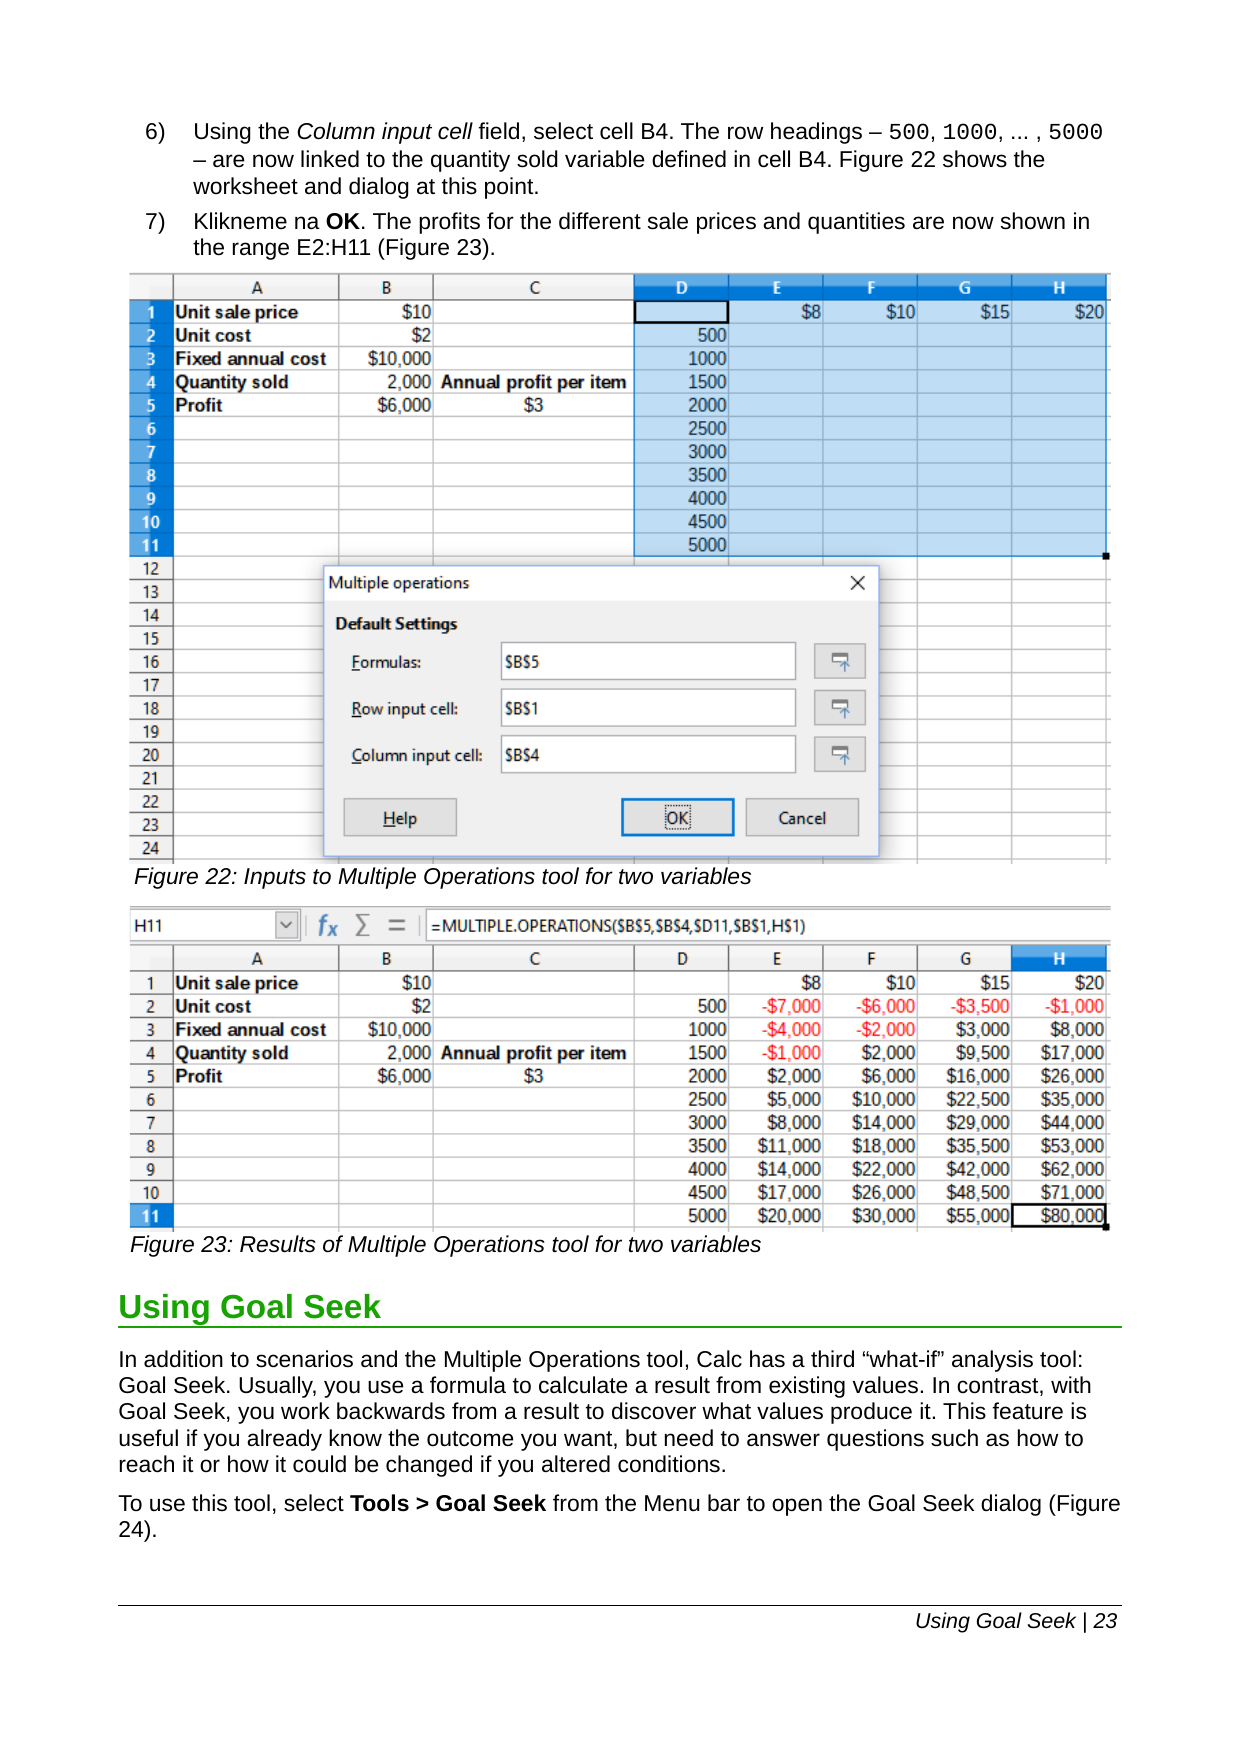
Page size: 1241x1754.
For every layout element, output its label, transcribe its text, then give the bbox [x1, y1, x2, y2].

text To use this tool, select Tools > Goal Seek from the Menu bar to open the Goal Seek dialog (Figure 24). [118, 1490, 1122, 1542]
picture [129, 906, 1111, 1232]
subtitle Using Goal Seek [118, 1287, 1122, 1326]
text In addition to scenarios and the Multiple Operations tool, Calc has a third “what-if” analysis tool: Goal Seek. Usually, you use a formula to calculate a result from existing values. In contrast, with Goal Seek, you work backwards from a result to discover what values produce it. This feature is useful if you already know the outcome you want, but need to answer questions such as how to reach it or how it could be changed if you altered conditions. [118, 1346, 1122, 1477]
list Using the Column input cell field, select cell B4. The row headings – 500, 1000, ... , 5000 – are now linked to the quantity sold variable defined in cell B4. Figure 22 shows the worksheet and dialog at this point. [165, 118, 1122, 199]
picture [129, 272, 1111, 864]
list Klikneme na OK. The profits for the different sale prices and quantities are now shown in the range E2:H11 (Figure 23). [165, 208, 1122, 261]
text Figure 22: Inputs to Multiple Operations tool for two variables [134, 864, 1106, 889]
text Figure 23: Results of Multiple Operations tool for two variables [130, 1232, 1111, 1258]
